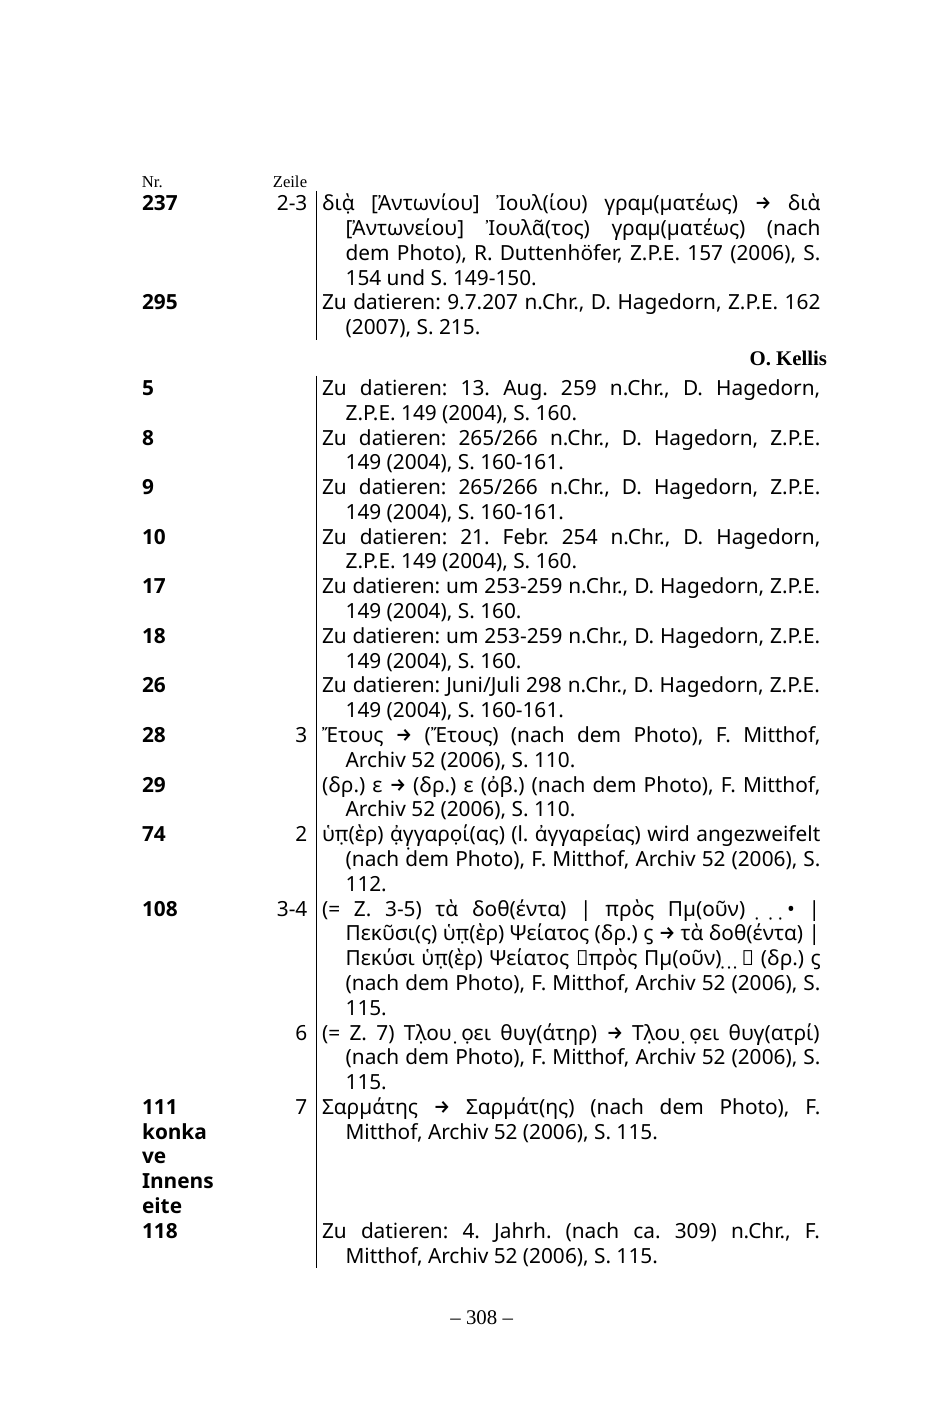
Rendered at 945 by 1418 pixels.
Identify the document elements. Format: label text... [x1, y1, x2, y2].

table_cell Zu datieren: 9.7.207 n.Chr., D. Hagedorn, Z.P.E. 162 (2007), S. 215. [317, 290, 827, 339]
table_cell Ἔτους → (Ἔτους) (nach dem Photo), F. Mitthof, Archiv 52 (2006), S. 110. [317, 723, 827, 772]
table_cell (= Ζ. 7) Τλ̣ου ̣ο̣ει θυγ(άτηρ) → Τλ̣ου ̣ο̣ει θυγ(ατρί) (nach dem Photo), F. Mitthof, Archiv 52 (2006), S. 115. [317, 1020, 827, 1094]
table_cell (δρ.) ε → (δρ.) ε (ὀβ.) (nach dem Photo), F. Mitthof, Archiv 52 (2006), S. 110. [317, 772, 827, 822]
table_cell (= Z. 3-5) τὰ δοθ(έντα) | πρὸς Πμ(οῦν) ̣ ̣ ̣• | Πεκῦσι(ς) ὑπ̣(ὲρ) Ψείατος (δρ.) ϛ → τὰ δοθ(έντα) | Πεκύσι ὑπ̣(ὲρ) Ψείατος πρὸς Πμ(οῦν) ̣ ̣ ̣ (δρ.) ϛ (nach dem Photo), F. Mitthof, Archiv 52 (2006), S. 115. [317, 896, 827, 1020]
table_cell 2-3 [224, 191, 316, 290]
table_cell 17 [136, 574, 316, 623]
table_cell 9 [136, 475, 316, 524]
table_cell 118 [136, 1219, 316, 1268]
table_cell 2 [224, 822, 316, 896]
table_cell Σαρμάτης → Σαρμάτ(ης) (nach dem Photo), F. Mitthof, Archiv 52 (2006), S. 115. [317, 1095, 827, 1218]
table_cell [224, 772, 316, 822]
table_cell 10 [136, 524, 316, 574]
table_cell Zu datieren: Juni/Juli 298 n.Chr., D. Hagedorn, Z.P.E. 149 (2004), S. 160-161. [317, 673, 827, 723]
table_cell Zu datieren: 265/266 n.Chr., D. Hagedorn, Z.P.E. 149 (2004), S. 160-161. [317, 425, 827, 475]
table_header Zu datieren: 13. Aug. 259 n.Chr., D. Hagedorn, Z.P.E. 149 (2004), S. 160. [317, 376, 827, 425]
table_cell 237 [136, 191, 224, 290]
table_cell 108 [136, 896, 224, 1020]
table_cell Zu datieren: 265/266 n.Chr., D. Hagedorn, Z.P.E. 149 (2004), S. 160-161. [317, 475, 827, 524]
table_cell διὰ̣ [Ἀντωνίου] Ἰουλ(ίου) γραμ(ματέως) → διὰ [Ἀντωνείου] Ἰουλᾶ(τος) γραμ(ματέως) (nach dem Photo), R. Duttenhöfer, Z.P.E. 157 (2006), S. 154 und S. 149-150. [317, 191, 827, 290]
table_cell 26 [136, 673, 316, 723]
table_cell 3 [224, 723, 316, 772]
table_cell [136, 1020, 224, 1094]
table_cell Zu datieren: um 253-259 n.Chr., D. Hagedorn, Z.P.E. 149 (2004), S. 160. [317, 574, 827, 623]
table_cell 3-4 [224, 896, 316, 1020]
table_cell 6 [224, 1020, 316, 1094]
table_header 5 [136, 376, 316, 425]
table_cell 7 [224, 1095, 316, 1218]
table_cell 8 [136, 425, 316, 475]
table_cell 18 [136, 624, 316, 673]
subtitle O. Kellis [136, 346, 827, 369]
table_cell 29 [136, 772, 224, 822]
table_cell 74 [136, 822, 224, 896]
table_cell 295 [136, 290, 316, 339]
table_cell Zu datieren: 21. Febr. 254 n.Chr., D. Hagedorn, Z.P.E. 149 (2004), S. 160. [317, 524, 827, 574]
table_cell 28 [136, 723, 224, 772]
table_cell 111 konkave Innenseite [136, 1095, 224, 1218]
table_cell Zu datieren: 4. Jahrh. (nach ca. 309) n.Chr., F. Mitthof, Archiv 52 (2006), S. 115. [317, 1219, 827, 1268]
table_cell Zu datieren: um 253-259 n.Chr., D. Hagedorn, Z.P.E. 149 (2004), S. 160. [317, 624, 827, 673]
table_cell ὑπ̣(ὲρ) ἀ̣γ̣γαρο̣ί(ας) (l. ἀγγαρείας) wird angezweifelt (nach dem Photo), F. Mitthof, Archiv 52 (2006), S. 112. [317, 822, 827, 896]
